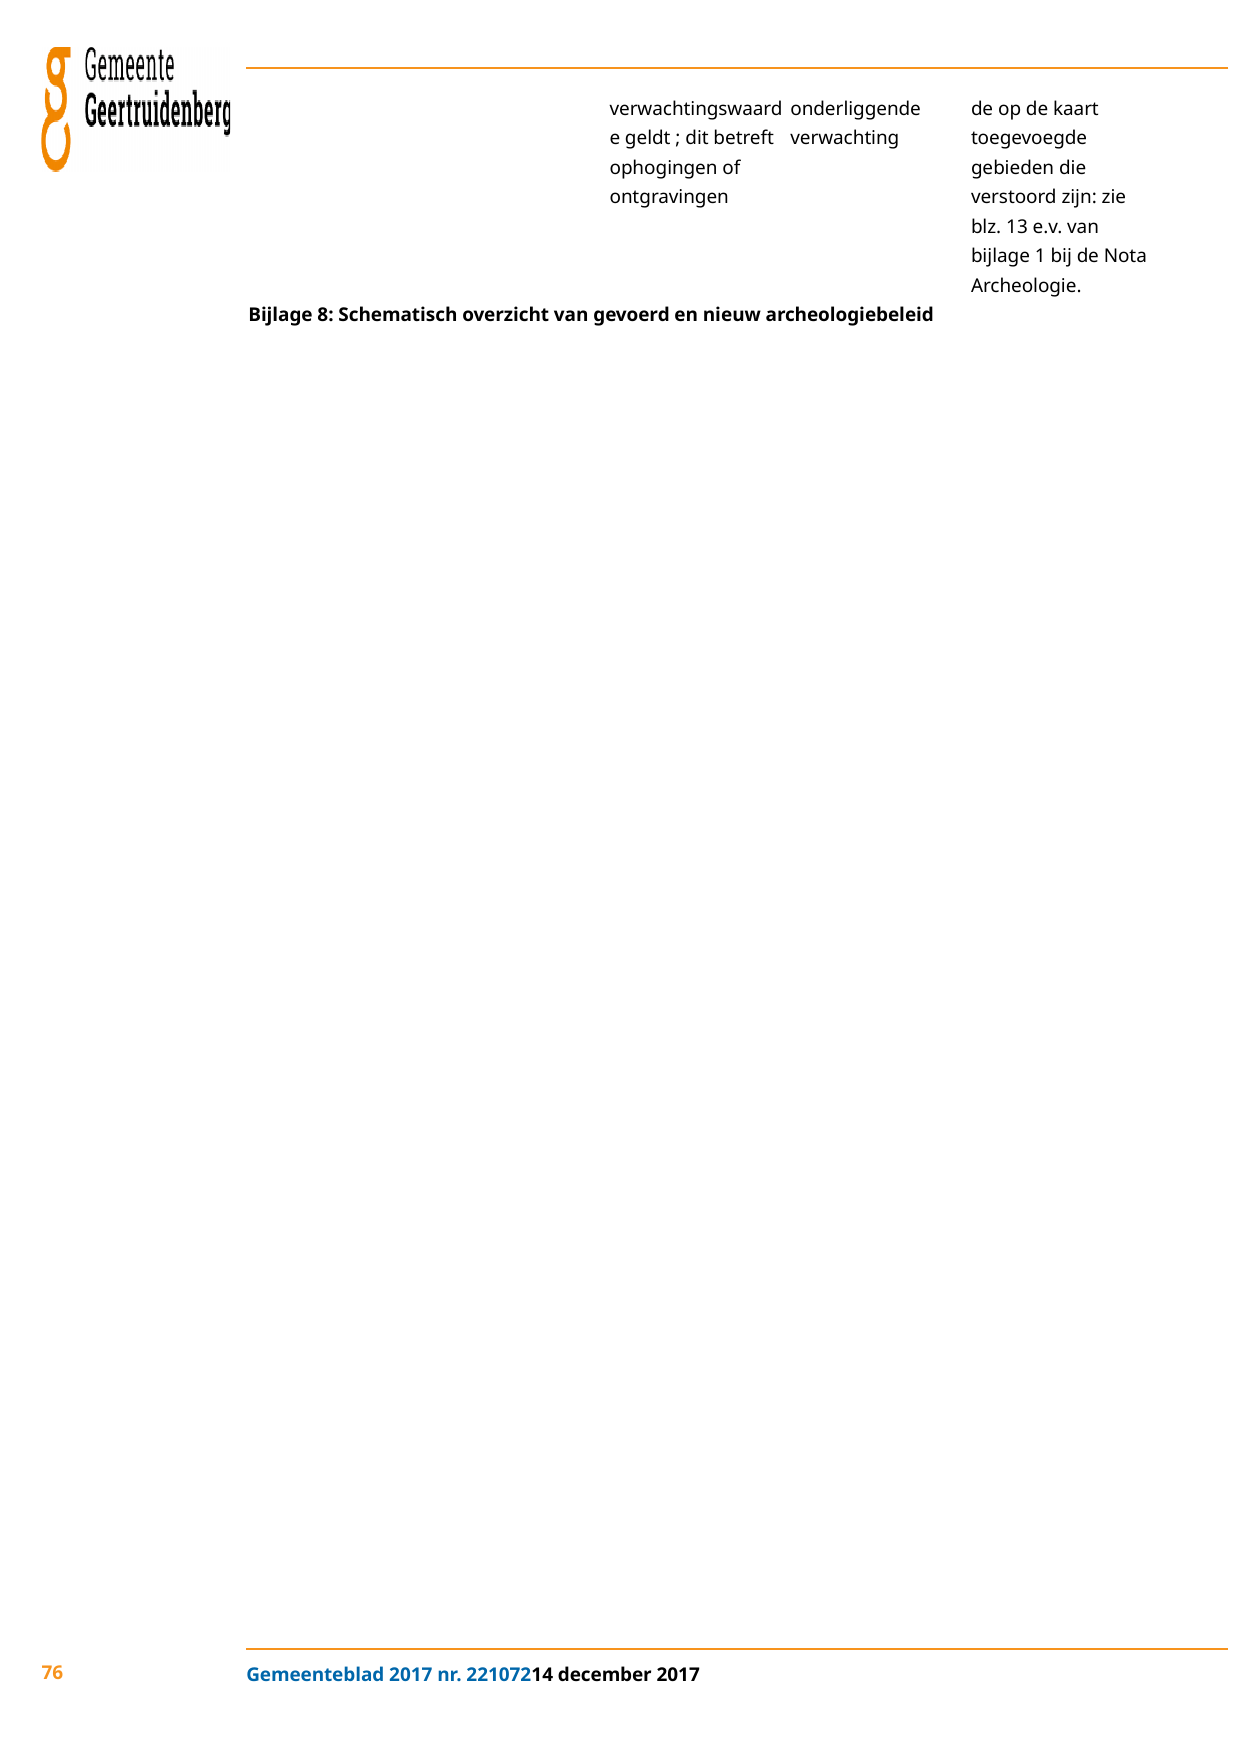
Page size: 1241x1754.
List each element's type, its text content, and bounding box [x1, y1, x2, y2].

table_cell [248, 95, 429, 298]
table_cell [429, 95, 609, 298]
table_cell verwachtingswaarde geldt ; dit betreft ophogingen of ontgravingen [609, 95, 790, 298]
picture [41, 47, 231, 172]
table_cell de op de kaart toegevoegde gebieden die verstoord zijn: zie blz. 13 e.v. van bijlage 1 bij de Nota Archeologie. [971, 95, 1152, 298]
text Bijlage 8: Schematisch overzicht van gevoerd en nieuw archeologiebeleid [248, 301, 1152, 327]
table_cell onderliggende verwachting [790, 95, 971, 298]
